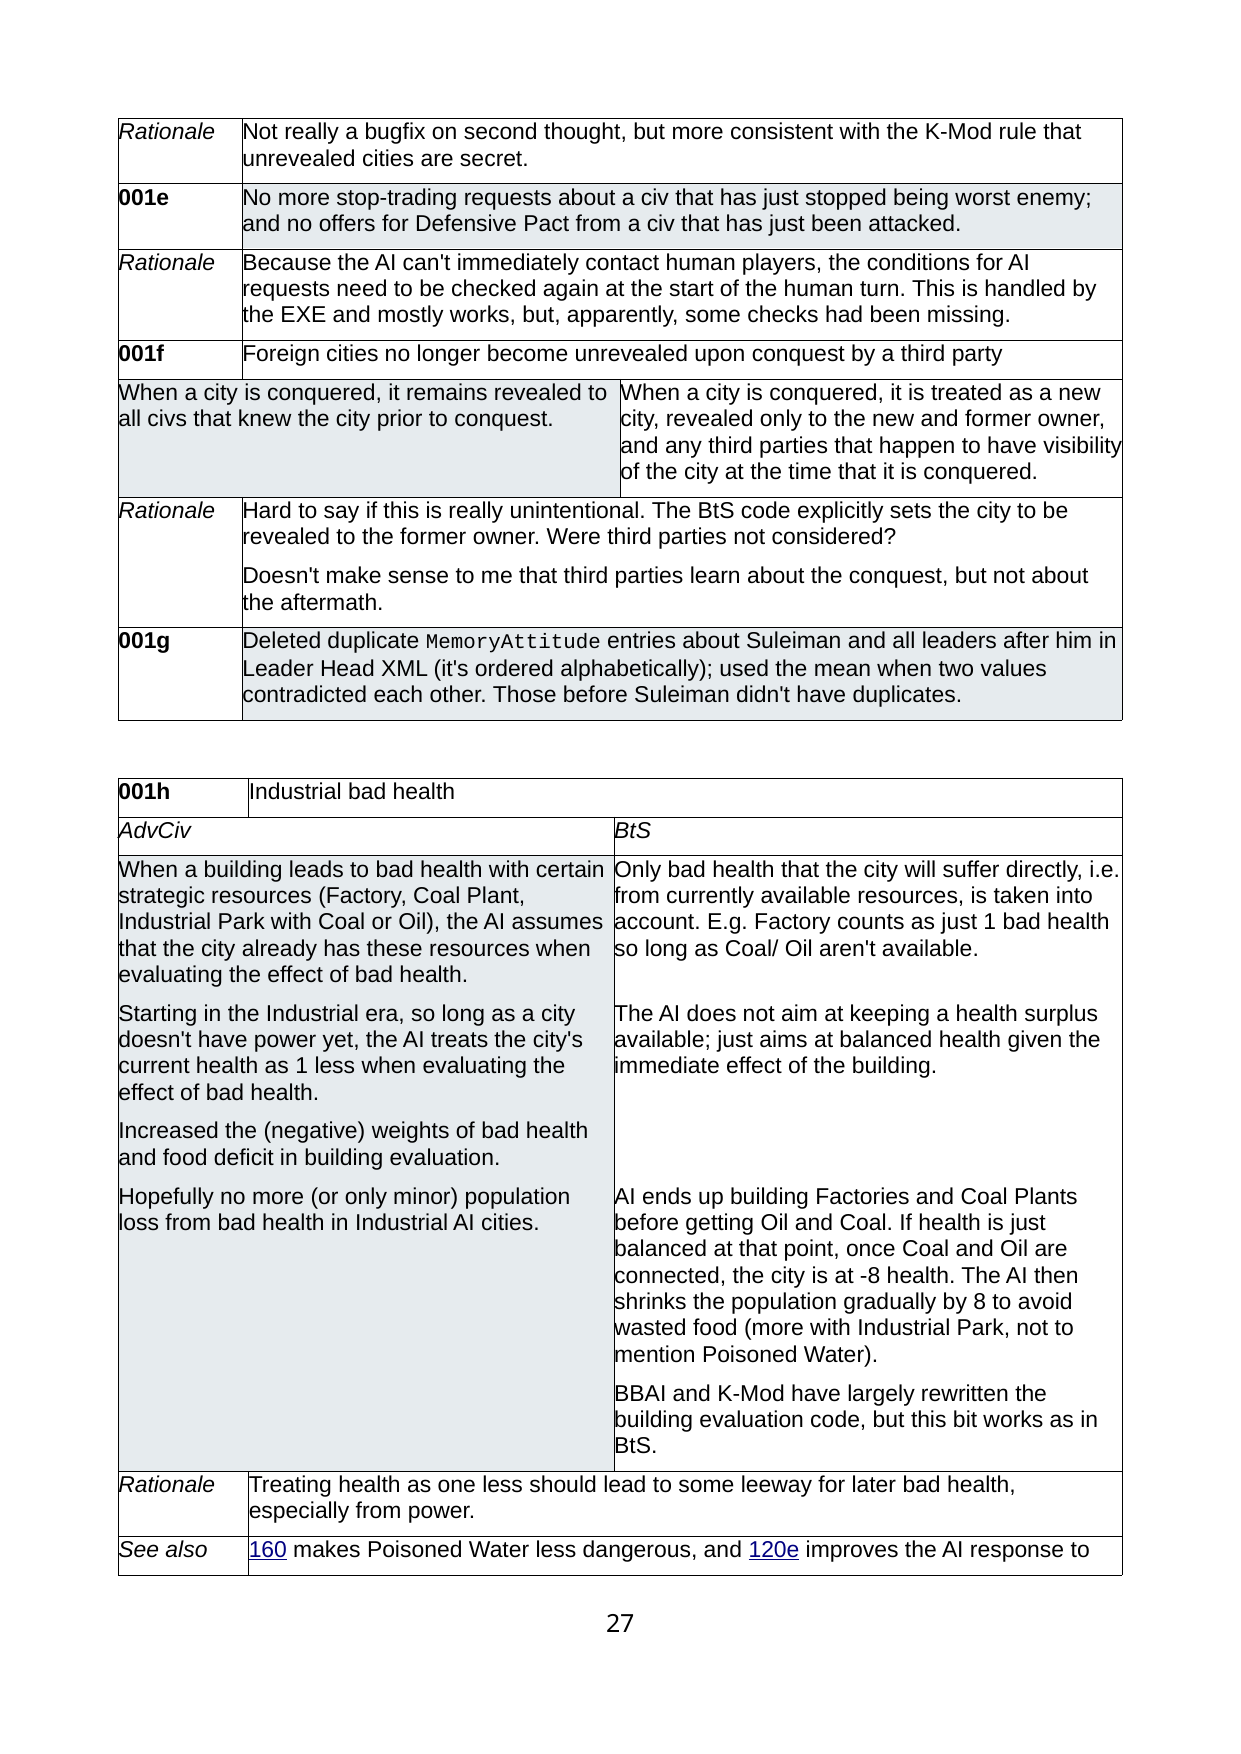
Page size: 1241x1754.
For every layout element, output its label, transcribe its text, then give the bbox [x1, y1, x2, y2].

table_cell When a city is conquered, it is treated as a new city, revealed only to the new and former owner, and any third parties that happen to have visibility of the city at the time that it is conquered. [621, 380, 1122, 497]
table_cell Rationale [119, 119, 242, 183]
table_cell Rationale [119, 498, 242, 627]
table_cell Not really a bugfix on second thought, but more consistent with the K-Mod rule that unrevealed cities are secret. [243, 119, 1122, 183]
table_cell Deleted duplicate MemoryAttitude entries about Suleiman and all leaders after him in Leader Head XML (it's ordered alphabetically); used the mean when two values contradicted each other. Those before Suleiman didn't have duplicates. [243, 628, 1122, 720]
table_cell AdvCiv [119, 818, 614, 855]
table_cell Rationale [119, 250, 242, 340]
table_cell No more stop-trading requests about a civ that has just stopped being worst enemy; and no offers for Defensive Pact from a civ that has just been attacked. [243, 184, 1122, 248]
table_cell 001f [119, 341, 242, 379]
table_cell 001e [119, 184, 242, 248]
table_cell Because the AI can't immediately contact human players, the conditions for AI requests need to be checked again at the start of the human turn. This is handled by the EXE and mostly works, but, apparently, some checks had been missing. [243, 250, 1122, 340]
table_cell 160 makes Poisoned Water less dangerous, and 120e improves the AI response to [249, 1537, 1122, 1575]
table_cell When a building leads to bad health with certain strategic resources (Factory, Coal Plant, Industrial Park with Coal or Oil), the AI assumes that the city already has these resources when evaluating the effect of bad health. Starting in the Industrial era, so long as a city doesn't have power yet, the AI treats the city's current health as 1 less when evaluating the effect of bad health. Increased the (negative) weights of bad health and food deficit in building evaluation. Hopefully no more (or only minor) population loss from bad health in Industrial AI cities. [119, 856, 614, 1471]
table_cell BtS [615, 818, 1122, 855]
table_cell Hard to say if this is really unintentional. The BtS code explicitly sets the city to be revealed to the former owner. Were third parties not considered? Doesn't make sense to me that third parties learn about the conquest, but not about the aftermath. [243, 498, 1122, 627]
table_cell When a city is conquered, it remains revealed to all civs that knew the city prior to conquest. [119, 380, 620, 497]
table_cell Treating health as one less should lead to some leeway for later bad health, especially from power. [249, 1472, 1122, 1536]
table_header 001h [119, 779, 248, 817]
table_cell See also [119, 1537, 248, 1575]
table_cell 001g [119, 628, 242, 720]
table_header Industrial bad health [249, 779, 1122, 817]
table_cell Only bad health that the city will suffer directly, i.e. from currently available resources, is taken into account. E.g. Factory counts as just 1 bad health so long as Coal/ Oil aren't available. The AI does not aim at keeping a health surplus available; just aims at balanced health given the immediate effect of the building. AI ends up building Factories and Coal Plants before getting Oil and Coal. If health is just balanced at that point, once Coal and Oil are connected, the city is at -8 health. The AI then shrinks the population gradually by 8 to avoid wasted food (more with Industrial Park, not to mention Poisoned Water). BBAI and K-Mod have largely rewritten the building evaluation code, but this bit works as in BtS. [615, 856, 1122, 1471]
table_cell Foreign cities no longer become unrevealed upon conquest by a third party [243, 341, 1122, 379]
table_cell Rationale [119, 1472, 248, 1536]
